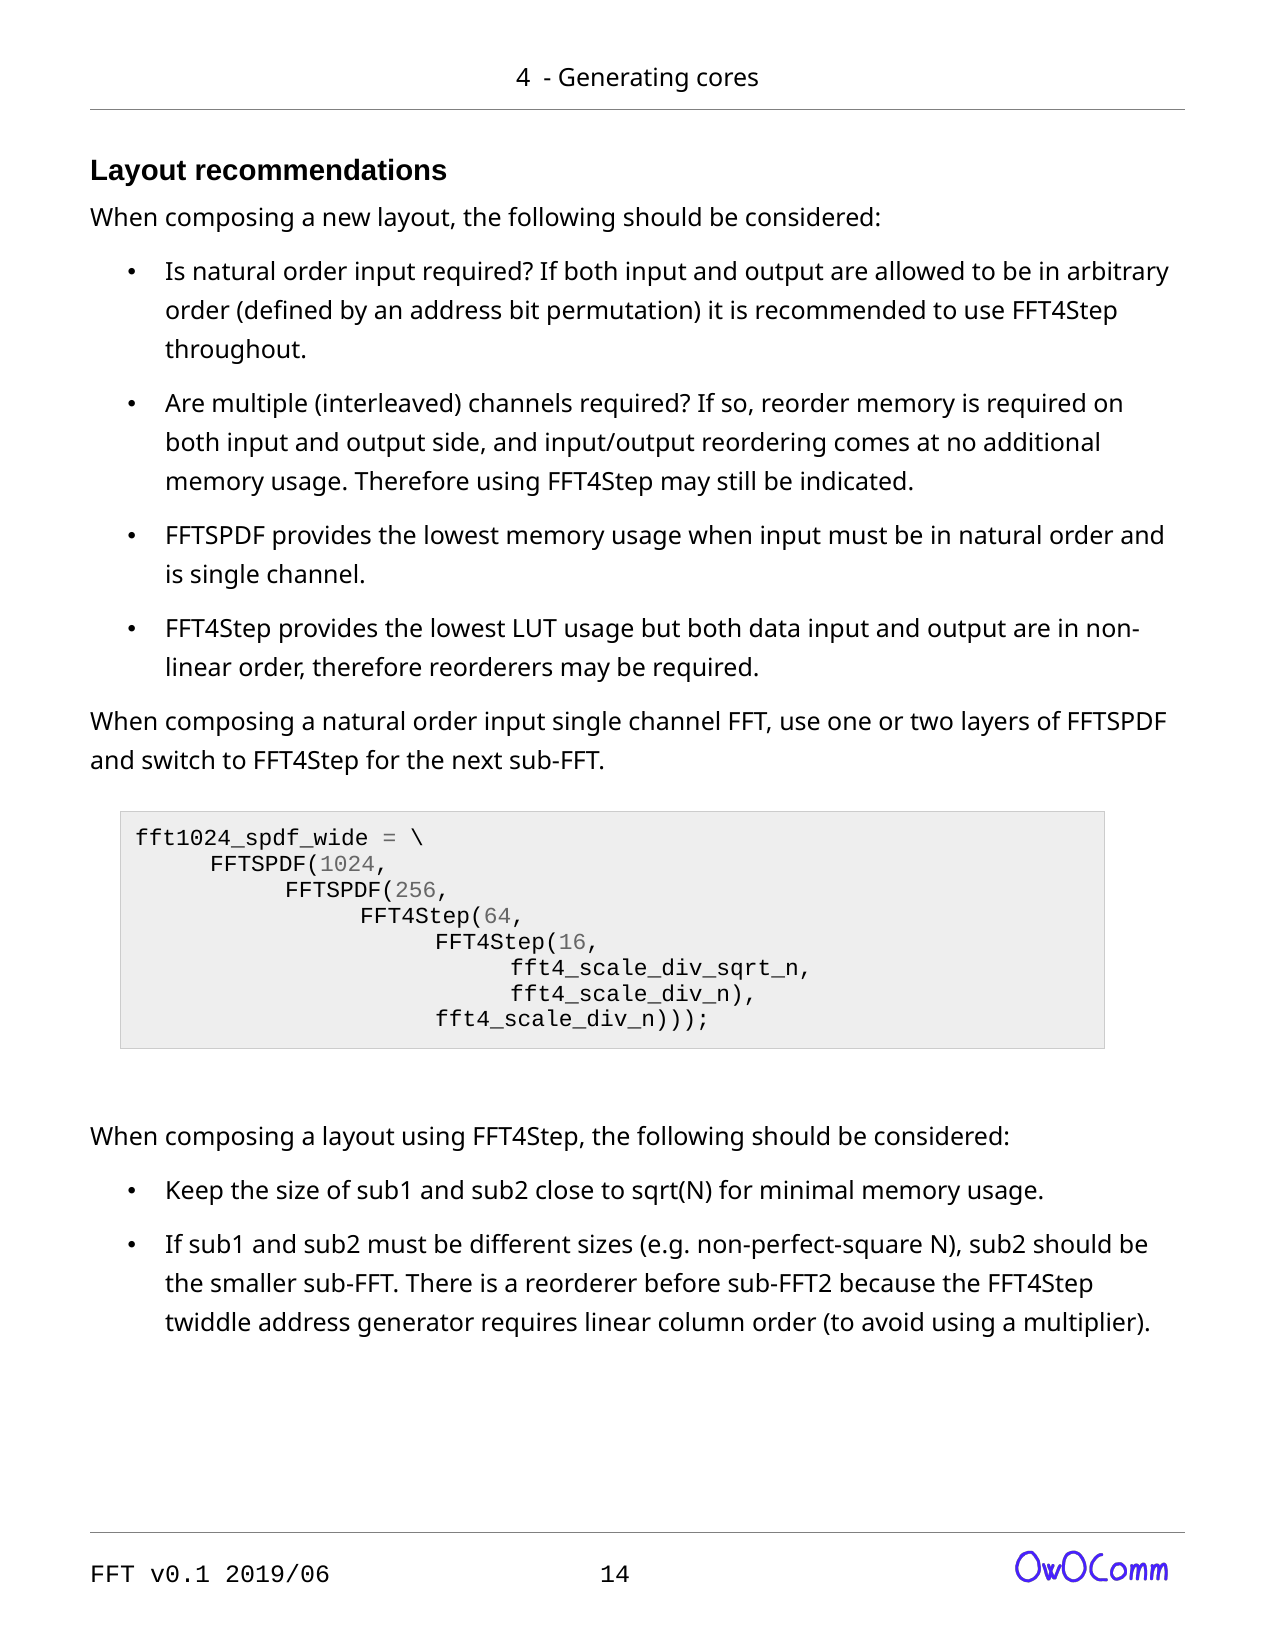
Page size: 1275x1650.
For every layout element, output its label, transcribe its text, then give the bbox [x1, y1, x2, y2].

text When composing a new layout, the following should be considered: [90, 199, 1185, 234]
list FFT4Step provides the lowest LUT usage but both data input and output are in non-linear order, therefore reorderers may be required. [127, 610, 1185, 684]
picture [1005, 1544, 1178, 1589]
text When composing a layout using FFT4Step, the following should be considered: [90, 1119, 1185, 1153]
list If sub1 and sub2 must be different sizes (e.g. non-perfect-square N), sub2 should be the smaller sub-FFT. There is a reorderer before sub-FFT2 because the FFT4Step twiddle address generator requires linear column order (to avoid using a multiplier). [127, 1226, 1185, 1339]
list FFTSPDF provides the lowest memory usage when input must be in natural order and is single channel. [127, 517, 1185, 591]
subtitle Layout recommendations [90, 153, 1185, 187]
list Keep the size of sub1 and sub2 close to sqrt(N) for minimal memory usage. [127, 1172, 1185, 1207]
text When composing a natural order input single channel FFT, use one or two layers of FFTSPDF and switch to FFT4Step for the next sub-FFT. [90, 703, 1185, 777]
list Are multiple (interleaved) channels required? If so, reorder memory is required on both input and output side, and input/output reordering comes at no additional memory usage. Therefore using FFT4Step may still be indicated. [127, 385, 1185, 498]
list Is natural order input required? If both input and output are allowed to be in arbitrary order (defined by an address bit permutation) it is recommended to use FFT4Step throughout. [127, 253, 1185, 366]
